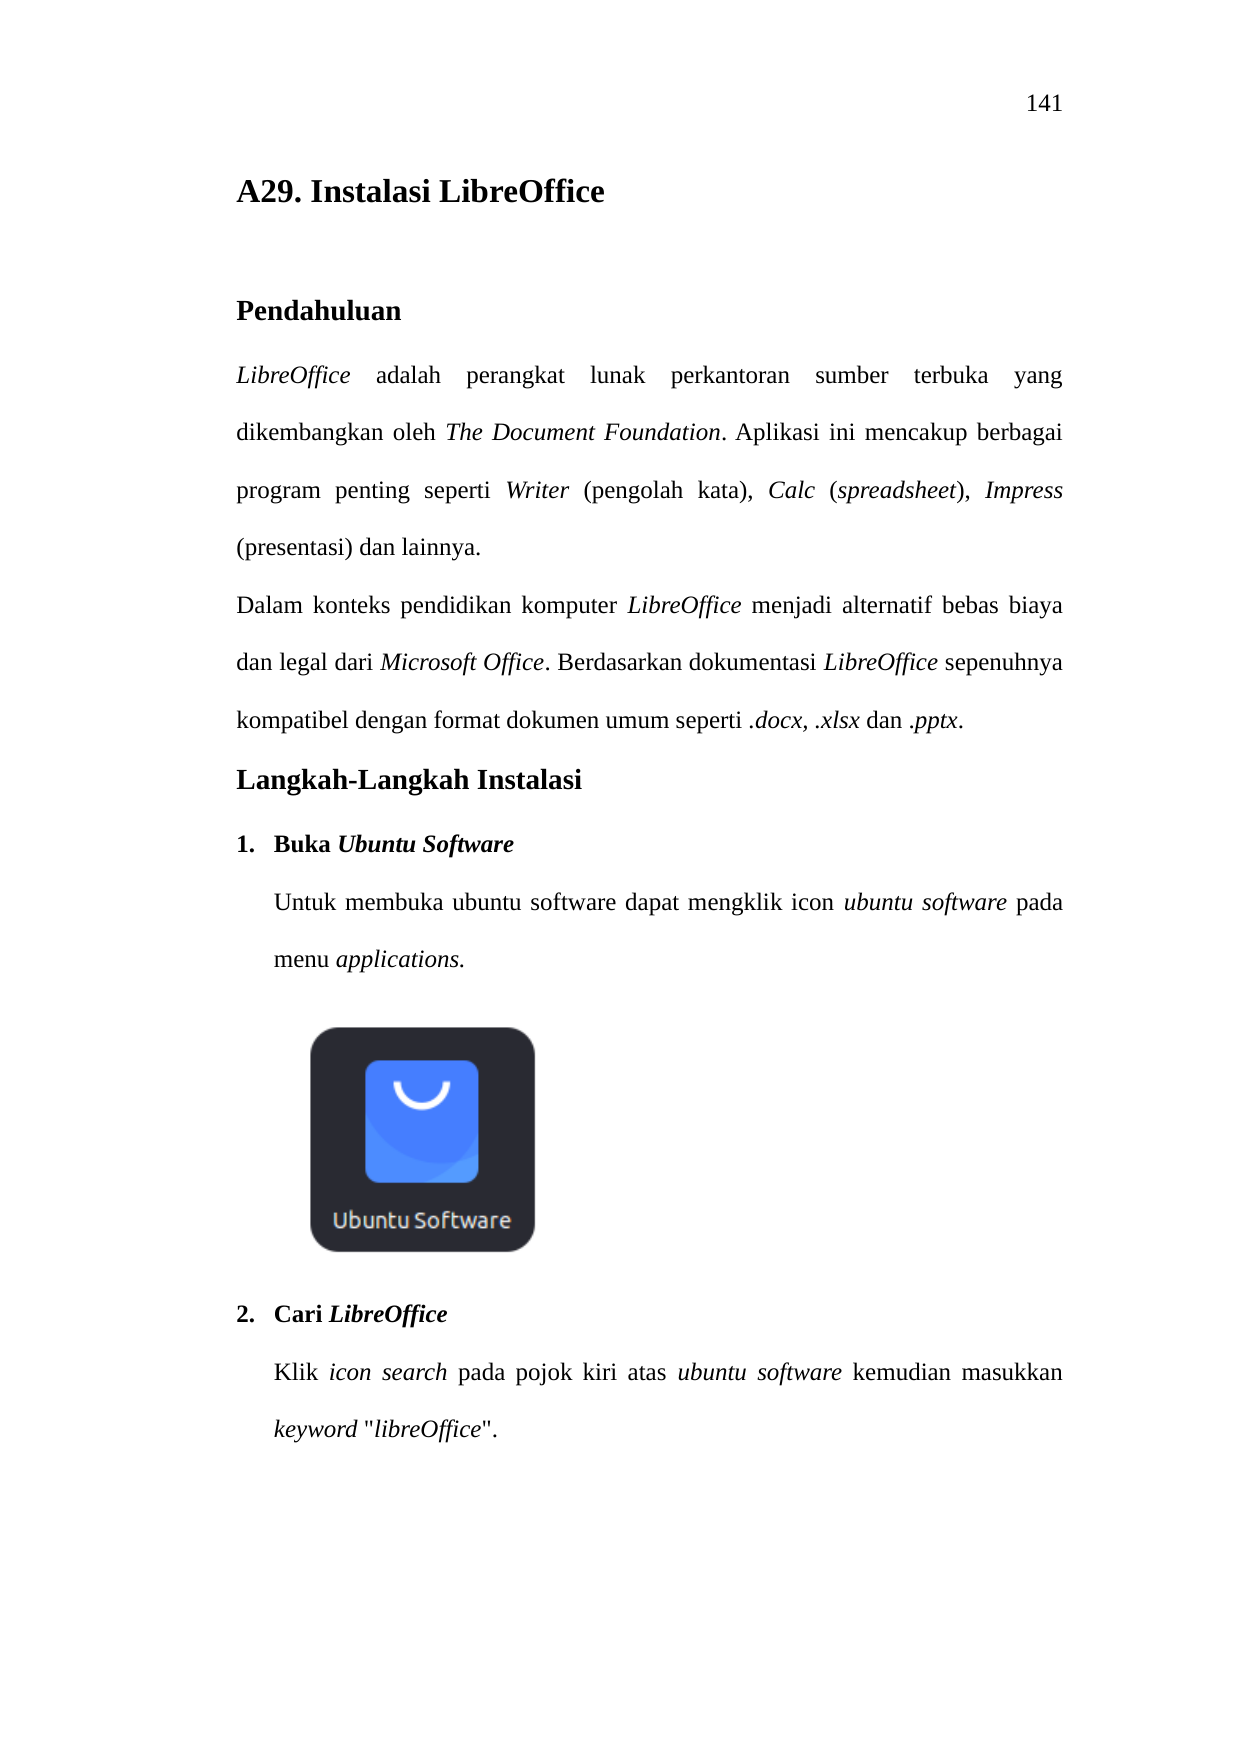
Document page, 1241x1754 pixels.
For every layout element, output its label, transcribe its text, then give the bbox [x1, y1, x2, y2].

text LibreOffice adalah perangkat lunak perkantoran sumber terbuka yang dikembangkan oleh The Document Foundation. Aplikasi ini mencakup berbagai program penting seperti Writer (pengolah kata), Calc (spreadsheet), Impress (presentasi) dan lainnya. [236, 360, 1063, 561]
subtitle A29. Instalasi LibreOffice [236, 172, 1063, 210]
list Untuk membuka ubuntu software dapat mengklik icon ubuntu software pada menu applications. [236, 887, 1063, 973]
picture [273, 1002, 576, 1271]
list Buka Ubuntu Software [236, 829, 1063, 858]
list Klik icon search pada pojok kiri atas ubuntu software kemudian masukkan keyword "libreOffice". [236, 1357, 1063, 1443]
text Langkah-Langkah Instalasi [236, 762, 1063, 796]
list Cari LibreOffice [236, 1299, 1063, 1328]
text Pendahuluan [236, 293, 1063, 326]
text Dalam konteks pendidikan komputer LibreOffice menjadi alternatif bebas biaya dan legal dari Microsoft Office. Berdasarkan dokumentasi LibreOffice sepenuhnya kompatibel dengan format dokumen umum seperti .docx, .xlsx dan .pptx. [236, 590, 1063, 734]
